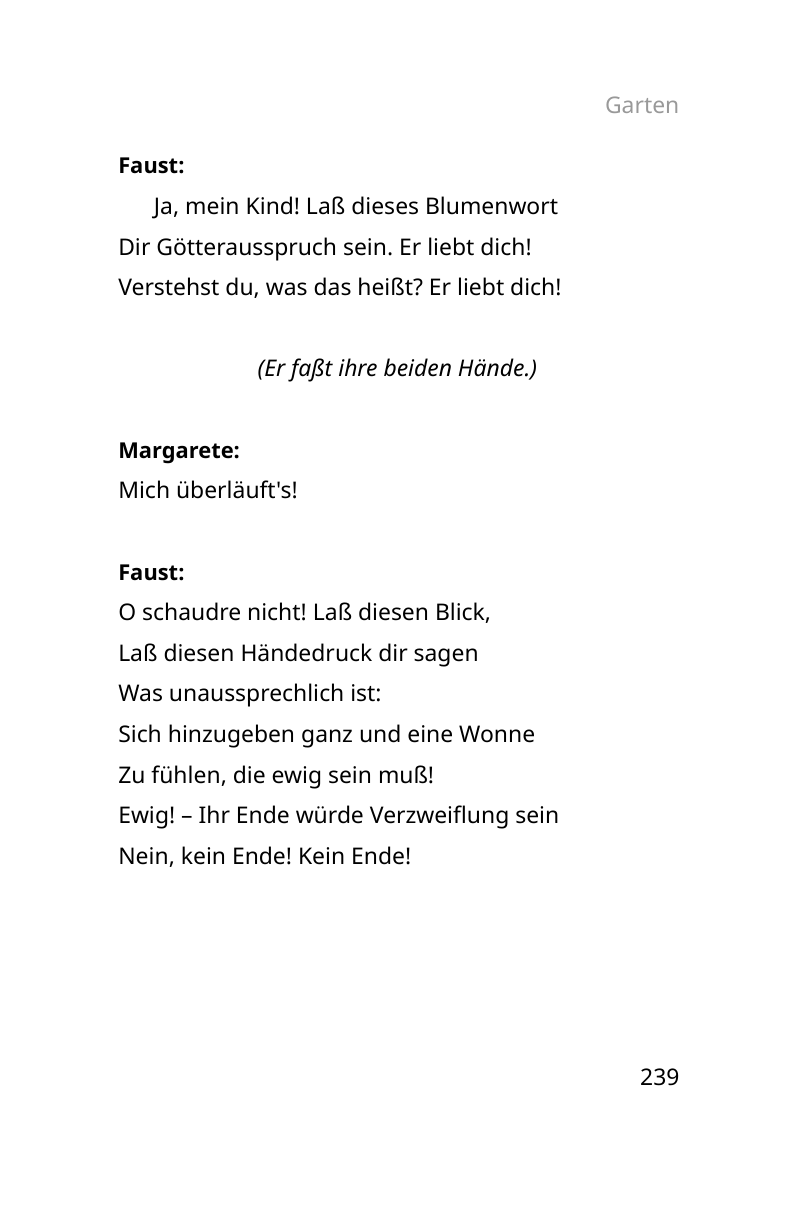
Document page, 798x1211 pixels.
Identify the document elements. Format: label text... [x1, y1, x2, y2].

text Margarete: Mich überläuft's! [118, 405, 679, 506]
text (Er faßt ihre beiden Hände.) [118, 329, 679, 384]
text Faust: Ja, mein Kind! Laß dieses Blumenwort Dir Götterausspruch sein. Er liebt dich! Verstehst du, was das heißt? Er liebt dich! [118, 149, 679, 302]
text Faust: O schaudre nicht! Laß diesen Blick, Laß diesen Händedruck dir sagen Was unaussprechlich ist: Sich hinzugeben ganz und eine Wonne Zu fühlen, die ewig sein muß! Ewig! – Ihr Ende würde Verzweiflung sein Nein, kein Ende! Kein Ende! [118, 533, 679, 871]
